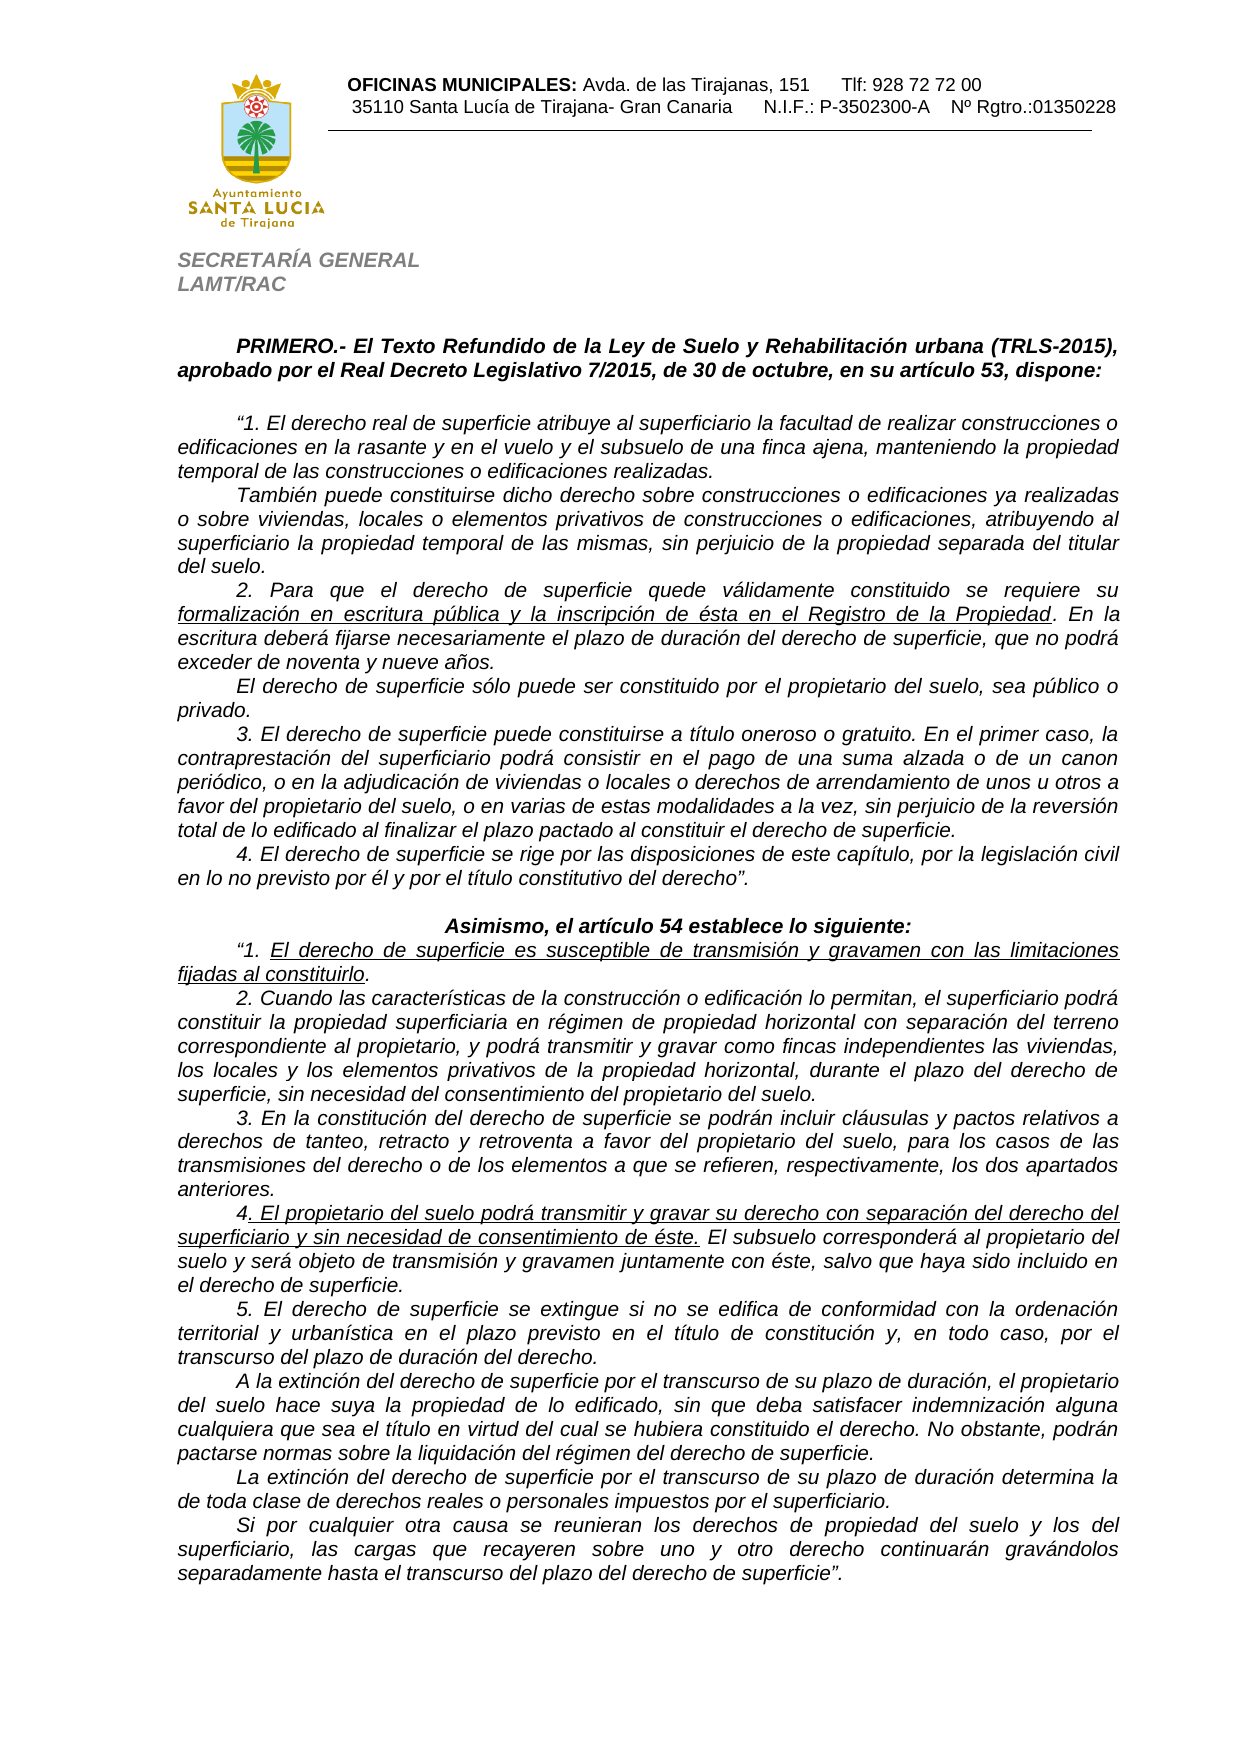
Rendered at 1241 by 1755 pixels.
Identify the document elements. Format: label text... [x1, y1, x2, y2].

text 5. El derecho de superficie se extingue si no se edifica de conformidad con la ordenación territorial y urbanística en el plazo previsto en el título de constitución y, en todo caso, por el transcurso del plazo de duración del derecho. [177, 1297, 1122, 1369]
text A la extinción del derecho de superficie por el transcurso de su plazo de duración, el propietario del suelo hace suya la propiedad de lo edificado, sin que deba satisfacer indemnización alguna cualquiera que sea el título en virtud del cual se hubiera constituido el derecho. No obstante, podrán pactarse normas sobre la liquidación del régimen del derecho de superficie. [177, 1369, 1122, 1465]
text El derecho de superficie sólo puede ser constituido por el propietario del suelo, sea público o privado. [177, 674, 1122, 722]
subtitle Asimismo, el artículo 54 establece lo siguiente: [177, 914, 1122, 938]
text “1. El derecho de superficie es susceptible de transmisión y gravamen con las limitaciones fijadas al constituirlo. [177, 938, 1122, 986]
text La extinción del derecho de superficie por el transcurso de su plazo de duración determina la de toda clase de derechos reales o personales impuestos por el superficiario. [177, 1465, 1122, 1513]
text 4. El derecho de superficie se rige por las disposiciones de este capítulo, por la legislación civil en lo no previsto por él y por el título constitutivo del derecho”. [177, 842, 1122, 890]
text 4. El propietario del suelo podrá transmitir y gravar su derecho con separación del derecho del superficiario y sin necesidad de consentimiento de éste. El subsuelo corresponderá al propietario del suelo y será objeto de transmisión y gravamen juntamente con éste, salvo que haya sido incluido en el derecho de superficie. [177, 1201, 1122, 1297]
text 3. El derecho de superficie puede constituirse a título oneroso o gratuito. En el primer caso, la contraprestación del superficiario podrá consistir en el pago de una suma alzada o de un canon periódico, o en la adjudicación de viviendas o locales o derechos de arrendamiento de unos u otros a favor del propietario del suelo, o en varias de estas modalidades a la vez, sin perjuicio de la reversión total de lo edificado al finalizar el plazo pactado al constituir el derecho de superficie. [177, 722, 1122, 842]
text 3. En la constitución del derecho de superficie se podrán incluir cláusulas y pactos relativos a derechos de tanteo, retracto y retroventa a favor del propietario del suelo, para los casos de las transmisiones del derecho o de los elementos a que se refieren, respectivamente, los dos apartados anteriores. [177, 1105, 1122, 1201]
text Si por cualquier otra causa se reunieran los derechos de propiedad del suelo y los del superficiario, las cargas que recayeren sobre uno y otro derecho continuarán gravándolos separadamente hasta el transcurso del plazo del derecho de superficie”. [177, 1513, 1122, 1584]
text “1. El derecho real de superficie atribuye al superficiario la facultad de realizar construcciones o edificaciones en la rasante y en el vuelo y el subsuelo de una finca ajena, manteniendo la propiedad temporal de las construcciones o edificaciones realizadas. [177, 411, 1122, 482]
text 2. Cuando las características de la construcción o edificación lo permitan, el superficiario podrá constituir la propiedad superficiaria en régimen de propiedad horizontal con separación del terreno correspondiente al propietario, y podrá transmitir y gravar como fincas independientes las viviendas, los locales y los elementos privativos de la propiedad horizontal, durante el plazo del derecho de superficie, sin necesidad del consentimiento del propietario del suelo. [177, 986, 1122, 1105]
text También puede constituirse dicho derecho sobre construcciones o edificaciones ya realizadas o sobre viviendas, locales o elementos privativos de construcciones o edificaciones, atribuyendo al superficiario la propiedad temporal de las mismas, sin perjuicio de la propiedad separada del titular del suelo. [177, 482, 1122, 578]
text 2. Para que el derecho de superficie quede válidamente constituido se requiere su formalización en escritura pública y la inscripción de ésta en el Registro de la Propiedad. En la escritura deberá fijarse necesariamente el plazo de duración del derecho de superficie, que no podrá exceder de noventa y nueve años. [177, 578, 1122, 674]
subtitle PRIMERO.- El Texto Refundido de la Ley de Suelo y Rehabilitación urbana (TRLS-2015), aprobado por el Real Decreto Legislativo 7/2015, de 30 de octubre, en su artículo 53, dispone: [177, 334, 1122, 382]
